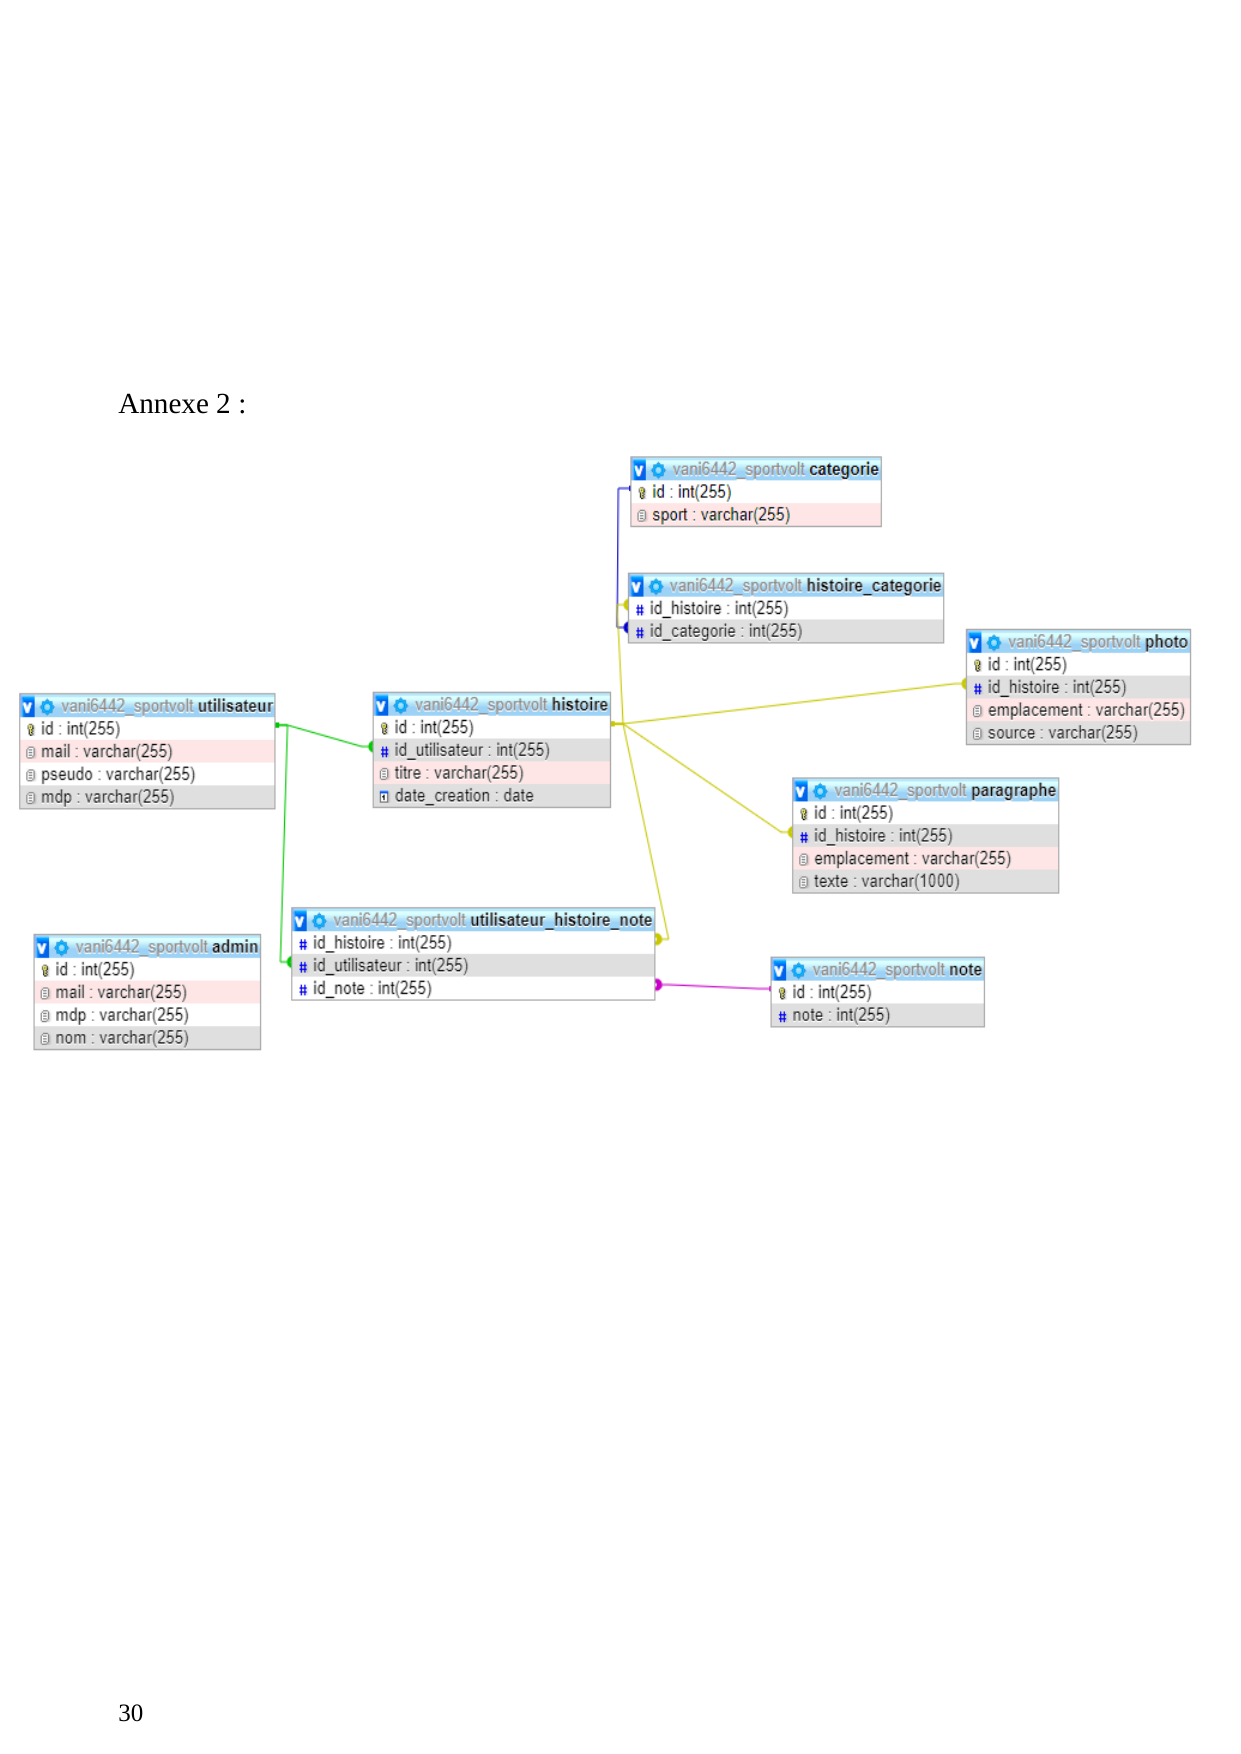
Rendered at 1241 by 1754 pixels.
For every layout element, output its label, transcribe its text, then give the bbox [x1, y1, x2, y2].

text Annexe 2 : [118, 386, 1122, 420]
picture [12, 435, 1226, 1124]
